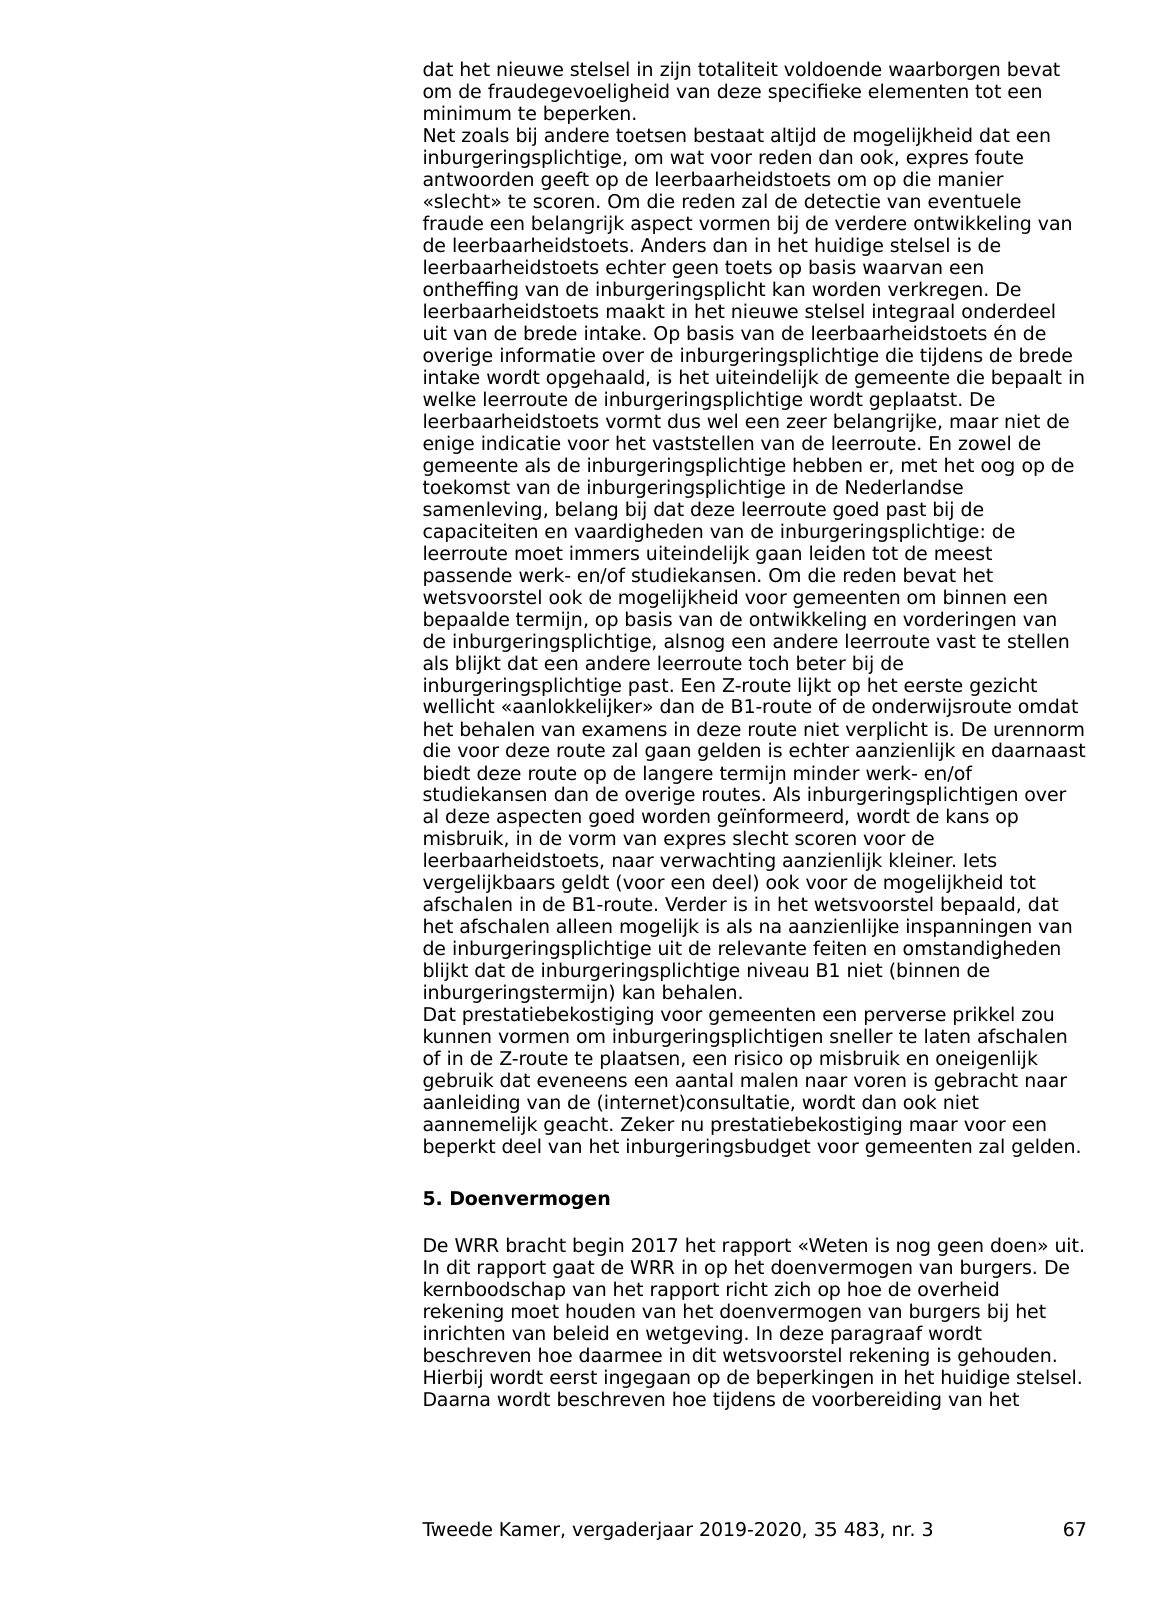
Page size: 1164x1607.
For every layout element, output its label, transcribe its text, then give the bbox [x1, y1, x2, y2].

text Net zoals bij andere toetsen bestaat altijd de mogelijkheid dat een inburgeringsplichtige, om wat voor reden dan ook, expres foute antwoorden geeft op de leerbaarheidstoets om op die manier «slecht» te scoren. Om die reden zal de detectie van eventuele fraude een belangrijk aspect vormen bij de verdere ontwikkeling van de leerbaarheidstoets. Anders dan in het huidige stelsel is de leerbaarheidstoets echter geen toets op basis waarvan een ontheffing van de inburgeringsplicht kan worden verkregen. De leerbaarheidstoets maakt in het nieuwe stelsel integraal onderdeel uit van de brede intake. Op basis van de leerbaarheidstoets én de overige informatie over de inburgeringsplichtige die tijdens de brede intake wordt opgehaald, is het uiteindelijk de gemeente die bepaalt in welke leerroute de inburgeringsplichtige wordt geplaatst. De leerbaarheidstoets vormt dus wel een zeer belangrijke, maar niet de enige indicatie voor het vaststellen van de leerroute. En zowel de gemeente als de inburgeringsplichtige hebben er, met het oog op de toekomst van de inburgeringsplichtige in de Nederlandse samenleving, belang bij dat deze leerroute goed past bij de capaciteiten en vaardigheden van de inburgeringsplichtige: de leerroute moet immers uiteindelijk gaan leiden tot de meest passende werk- en/of studiekansen. Om die reden bevat het wetsvoorstel ook de mogelijkheid voor gemeenten om binnen een bepaalde termijn, op basis van de ontwikkeling en vorderingen van de inburgeringsplichtige, alsnog een andere leerroute vast te stellen als blijkt dat een andere leerroute toch beter bij de inburgeringsplichtige past. Een Z-route lijkt op het eerste gezicht wellicht «aanlokkelijker» dan de B1-route of de onderwijsroute omdat het behalen van examens in deze route niet verplicht is. De urennorm die voor deze route zal gaan gelden is echter aanzienlijk en daarnaast biedt deze route op de langere termijn minder werk- en/of studiekansen dan de overige routes. Als inburgeringsplichtigen over al deze aspecten goed worden geïnformeerd, wordt de kans op misbruik, in de vorm van expres slecht scoren voor de leerbaarheidstoets, naar verwachting aanzienlijk kleiner. Iets vergelijkbaars geldt (voor een deel) ook voor de mogelijkheid tot afschalen in de B1-route. Verder is in het wetsvoorstel bepaald, dat het afschalen alleen mogelijk is als na aanzienlijke inspanningen van de inburgeringsplichtige uit de relevante feiten en omstandigheden blijkt dat de inburgeringsplichtige niveau B1 niet (binnen de inburgeringstermijn) kan behalen. [422, 125, 1087, 1004]
text De WRR bracht begin 2017 het rapport «Weten is nog geen doen» uit. In dit rapport gaat de WRR in op het doenvermogen van burgers. De kernboodschap van het rapport richt zich op hoe de overheid rekening moet houden van het doenvermogen van burgers bij het inrichten van beleid en wetgeving. In deze paragraaf wordt beschreven hoe daarmee in dit wetsvoorstel rekening is gehouden. Hierbij wordt eerst ingegaan op de beperkingen in het huidige stelsel. Daarna wordt beschreven hoe tijdens de voorbereiding van het [422, 1235, 1087, 1411]
subtitle 5. Doenvermogen [422, 1188, 1087, 1210]
text dat het nieuwe stelsel in zijn totaliteit voldoende waarborgen bevat om de fraudegevoeligheid van deze specifieke elementen tot een minimum te beperken. [422, 59, 1087, 125]
text Dat prestatiebekostiging voor gemeenten een perverse prikkel zou kunnen vormen om inburgeringsplichtigen sneller te laten afschalen of in de Z-route te plaatsen, een risico op misbruik en oneigenlijk gebruik dat eveneens een aantal malen naar voren is gebracht naar aanleiding van de (internet)consultatie, wordt dan ook niet aannemelijk geacht. Zeker nu prestatiebekostiging maar voor een beperkt deel van het inburgeringsbudget voor gemeenten zal gelden. [422, 1004, 1087, 1158]
